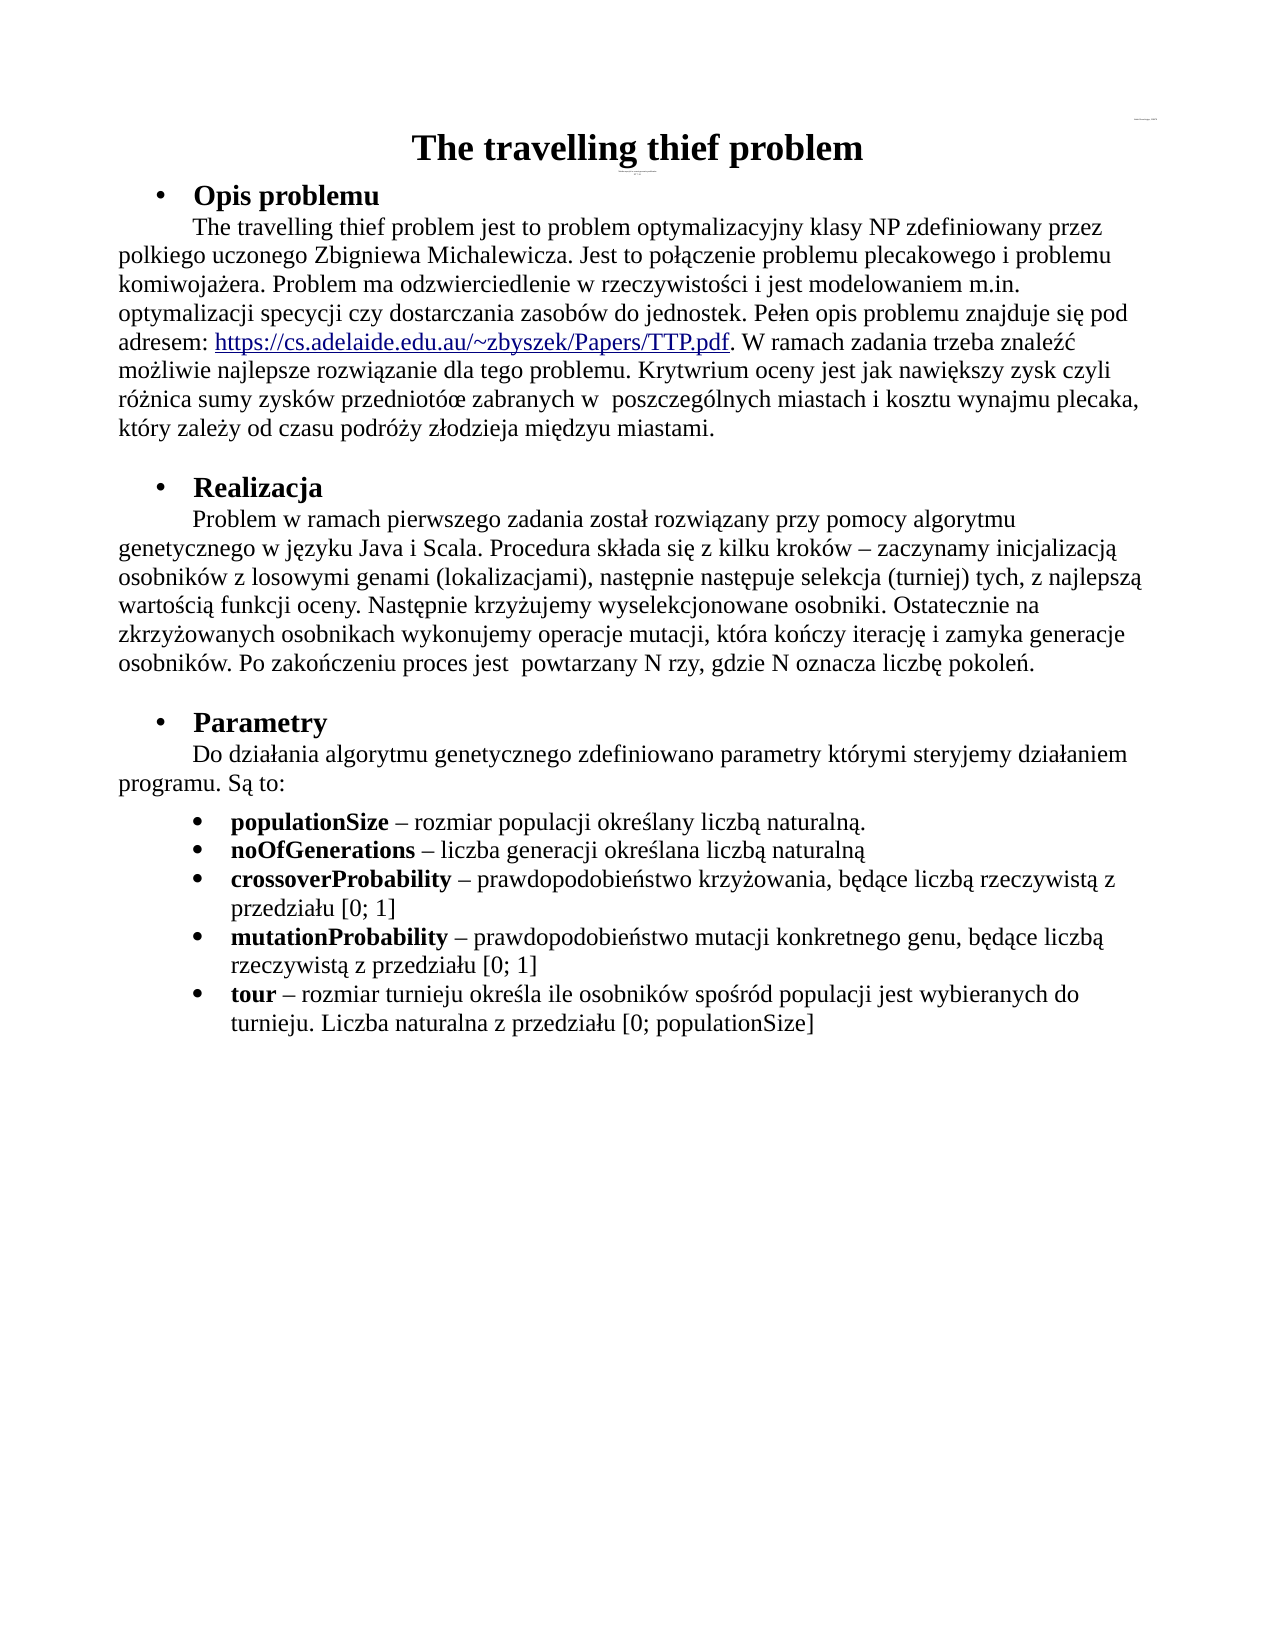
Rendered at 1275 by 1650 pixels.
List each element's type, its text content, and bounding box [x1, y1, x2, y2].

list Realizacja [156, 470, 1157, 504]
list populationSize – rozmiar populacji określany liczbą naturalną. [193, 807, 1157, 836]
list tour – rozmiar turnieju określa ile osobników spośród populacji jest wybieranych do turnieju. Liczba naturalna z przedziału [0; populationSize] [193, 979, 1157, 1037]
list mutationProbability – prawdopodobieństwo mutacji konkretnego genu, będące liczbą rzeczywistą z przedziału [0; 1] [193, 922, 1157, 979]
text The travelling thief problem [118, 125, 1157, 168]
text The travelling thief problem jest to problem optymalizacyjny klasy NP zdefiniowany przez polkiego uczonego Zbigniewa Michalewicza. Jest to połączenie problemu plecakowego i problemu komiwojażera. Problem ma odzwierciedlenie w rzeczywistości i jest modelowaniem m.in. optymalizacji specycji czy dostarczania zasobów do jednostek. Pełen opis problemu znajduje się pod adresem: https://cs.adelaide.edu.au/~zbyszek/Papers/TTP.pdf. W ramach zadania trzeba znaleźć możliwie najlepsze rozwiązanie dla tego problemu. Krytwrium oceny jest jak nawiększy zysk czyli różnica sumy zysków przedniotóœ zabranych w poszczególnych miastach i kosztu wynajmu plecaka, który zależy od czasu podróży złodzieja międzyu miastami. [118, 212, 1157, 442]
text Problem w ramach pierwszego zadania został rozwiązany przy pomocy algorytmu genetycznego w języku Java i Scala. Procedura składa się z kilku kroków – zaczynamy inicjalizacją osobników z losowymi genami (lokalizacjami), następnie następuje selekcja (turniej) tych, z najlepszą wartością funkcji oceny. Następnie krzyżujemy wyselekcjonowane osobniki. Ostatecznie na zkrzyżowanych osobnikach wykonujemy operacje mutacji, która kończy iterację i zamyka generacje osobników. Po zakończeniu proces jest powtarzany N rzy, gdzie N oznacza liczbę pokoleń. [118, 504, 1157, 677]
list Parametry [156, 705, 1157, 739]
list crossoverProbability – prawdopodobieństwo krzyżowania, będące liczbą rzeczywistą z przedziału [0; 1] [193, 864, 1157, 922]
list noOfGenerations – liczba generacji określana liczbą naturalną [193, 836, 1157, 864]
list Opis problemu [156, 178, 1157, 212]
text Do działania algorytmu genetycznego zdefiniowano parametry którymi steryjemy działaniem programu. Są to: [118, 739, 1157, 796]
